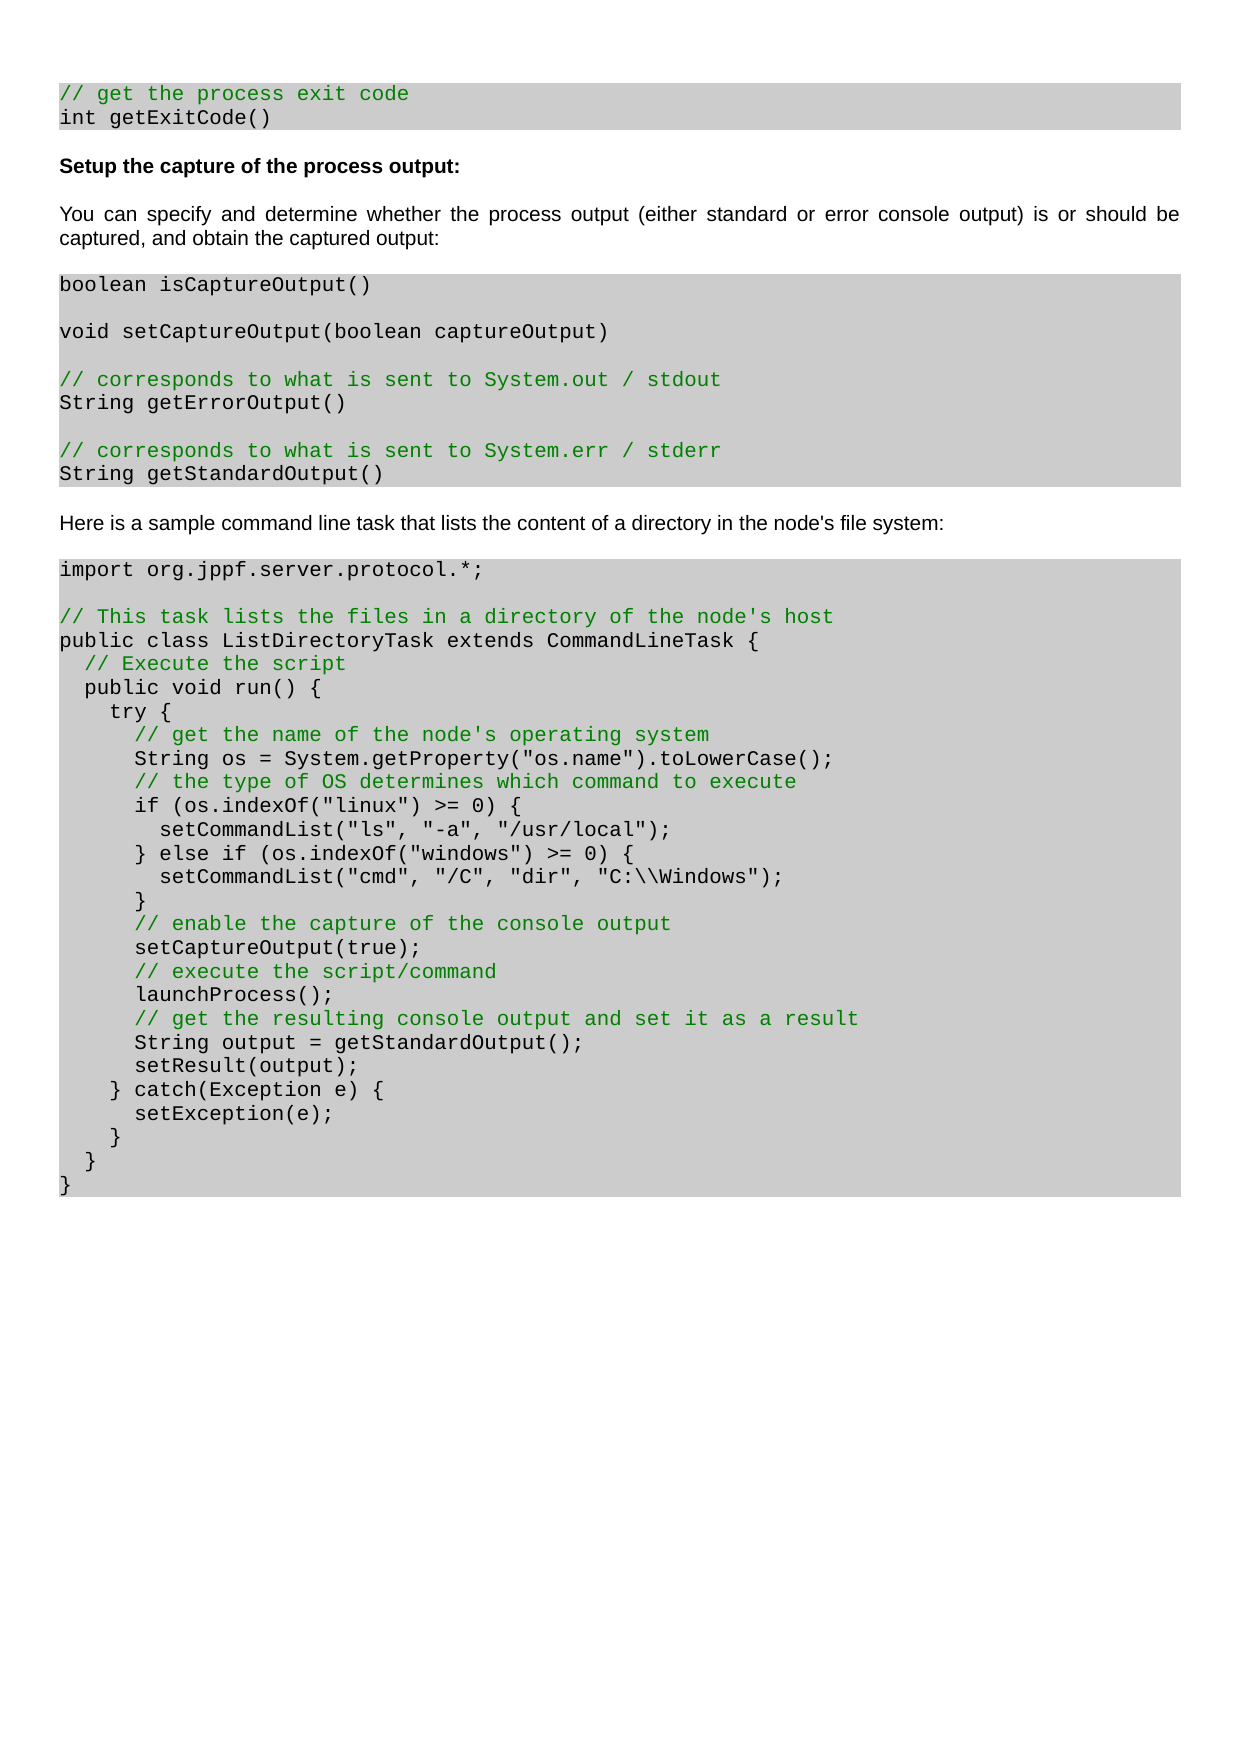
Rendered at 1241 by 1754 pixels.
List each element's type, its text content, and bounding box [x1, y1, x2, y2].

text int getExitCode() [59, 107, 1181, 130]
text } [59, 1126, 1181, 1150]
text String getStandardOutput() [59, 463, 1181, 487]
text import org.jppf.server.protocol.*; [59, 559, 1181, 582]
text setCaptureOutput(true); [59, 937, 1181, 961]
text setResult(output); [59, 1055, 1181, 1079]
text } else if (os.indexOf("windows") >= 0) { [59, 842, 1181, 866]
text setCommandList("ls", "-a", "/usr/local"); [59, 819, 1181, 842]
text Setup the capture of the process output: [59, 154, 1181, 178]
text if (os.indexOf("linux") >= 0) { [59, 795, 1181, 819]
text // corresponds to what is sent to System.err / stderr [59, 439, 1181, 463]
text String output = getStandardOutput(); [59, 1032, 1181, 1055]
text boolean isCaptureOutput() [59, 274, 1181, 298]
text try { [59, 701, 1181, 724]
text launchProcess(); [59, 984, 1181, 1008]
text // execute the script/command [59, 961, 1181, 984]
text public void run() { [59, 677, 1181, 701]
text String getErrorOutput() [59, 392, 1181, 416]
text You can specify and determine whether the process output (either standard or error console output) is or should be captured, and obtain the captured output: [59, 202, 1181, 250]
text } [59, 1173, 1181, 1197]
text // get the process exit code [59, 83, 1181, 107]
text String os = System.getProperty("os.name").toLowerCase(); [59, 748, 1181, 772]
text // This task lists the files in a directory of the node's host [59, 606, 1181, 630]
text public class ListDirectoryTask extends CommandLineTask { [59, 630, 1181, 653]
text // enable the capture of the console output [59, 913, 1181, 937]
text } catch(Exception e) { [59, 1079, 1181, 1103]
text Here is a sample command line task that lists the content of a directory in the node's file system: [59, 511, 1181, 535]
text void setCaptureOutput(boolean captureOutput) [59, 321, 1181, 345]
text setException(e); [59, 1103, 1181, 1126]
text } [59, 890, 1181, 913]
text } [59, 1150, 1181, 1173]
text // get the resulting console output and set it as a result [59, 1008, 1181, 1032]
text // the type of OS determines which command to execute [59, 772, 1181, 795]
text setCommandList("cmd", "/C", "dir", "C:\\Windows"); [59, 866, 1181, 890]
text // get the name of the node's operating system [59, 724, 1181, 748]
text // Execute the script [59, 653, 1181, 677]
text // corresponds to what is sent to System.out / stdout [59, 369, 1181, 392]
